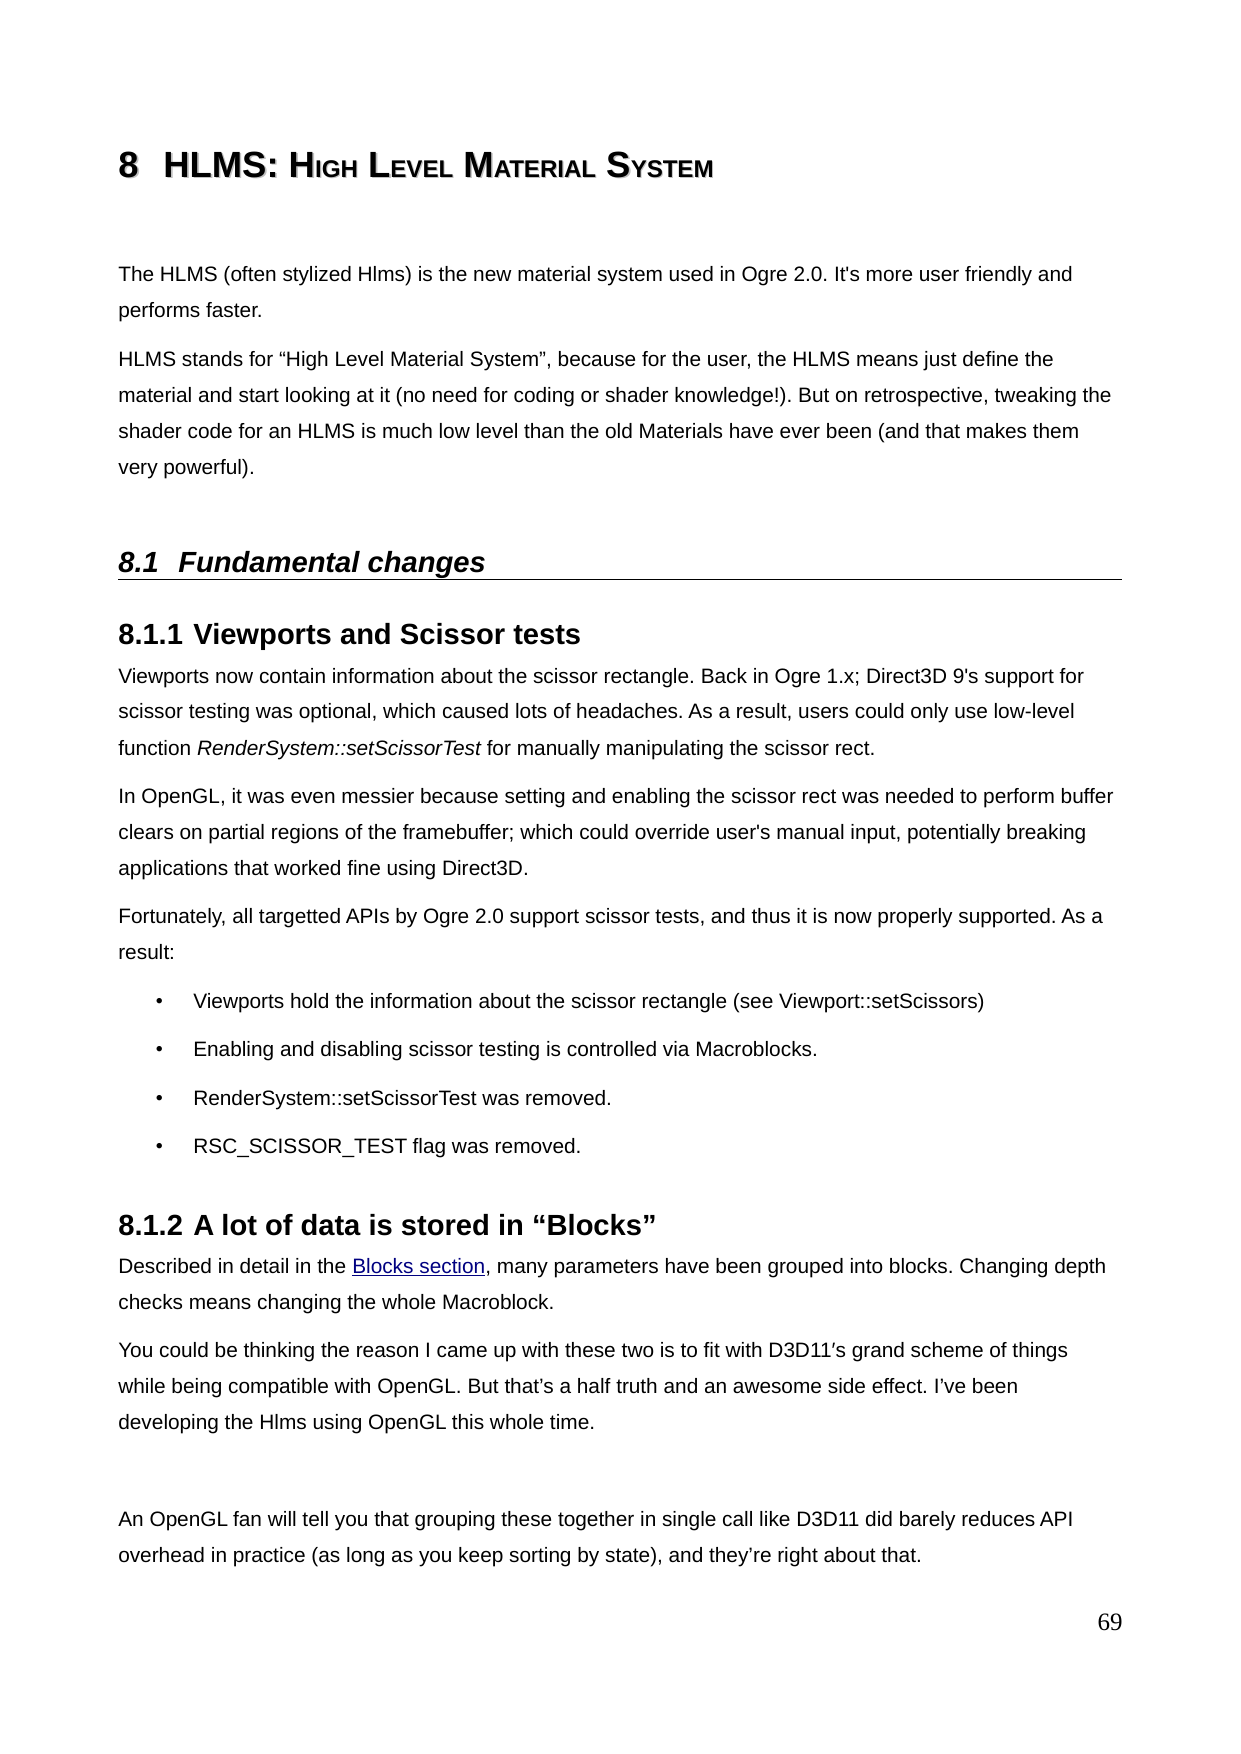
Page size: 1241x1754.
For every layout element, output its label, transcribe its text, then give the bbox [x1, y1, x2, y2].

subtitle Fundamental changes [118, 545, 1122, 579]
subtitle A lot of data is stored in “Blocks” [118, 1208, 1122, 1241]
list Viewports hold the information about the scissor rectangle (see Viewport::setScissors) [156, 988, 1122, 1012]
text HLMS stands for “High Level Material System”, because for the user, the HLMS means just define the material and start looking at it (no need for coding or shader knowledge!). But on retrospective, tweaking the shader code for an HLMS is much low level than the old Materials have ever been (and that makes them very powerful). [118, 347, 1122, 478]
text An OpenGL fan will tell you that grouping these together in single call like D3D11 did barely reduces API overhead in practice (as long as you keep sorting by state), and they’re right about that. [118, 1507, 1122, 1567]
text You could be thinking the reason I came up with these two is to fit with D3D11′s grand scheme of things while being compatible with OpenGL. But that’s a half truth and an awesome side effect. I’ve been developing the Hlms using OpenGL this whole time. [118, 1338, 1122, 1434]
text Fortunately, all targetted APIs by Ogre 2.0 support scissor tests, and thus it is now properly supported. As a result: [118, 904, 1122, 964]
subtitle Viewports and Scissor tests [118, 617, 1122, 651]
text In OpenGL, it was even messier because setting and enabling the scissor rect was needed to perform buffer clears on partial regions of the framebuffer; which could override user's manual input, potentially breaking applications that worked fine using Direct3D. [118, 784, 1122, 879]
text The HLMS (often stylized Hlms) is the new material system used in Ogre 2.0. It's more user friendly and performs faster. [118, 262, 1122, 322]
list RSC_SCISSOR_TEST flag was removed. [156, 1134, 1122, 1158]
text Viewports now contain information about the scissor rectangle. Back in Ogre 1.x; Direct3D 9's support for scissor testing was optional, which caused lots of headaches. As a result, users could only use low-level function RenderSystem::setScissorTest for manually manipulating the scissor rect. [118, 663, 1122, 759]
list Enabling and disabling scissor testing is controlled via Macroblocks. [156, 1037, 1122, 1061]
subtitle HLMS: High Level Material System [118, 143, 1122, 185]
list RenderSystem::setScissorTest was removed. [156, 1086, 1122, 1109]
text Described in detail in the Blocks section, many parameters have been grouped into blocks. Changing depth checks means changing the whole Macroblock. [118, 1254, 1122, 1313]
